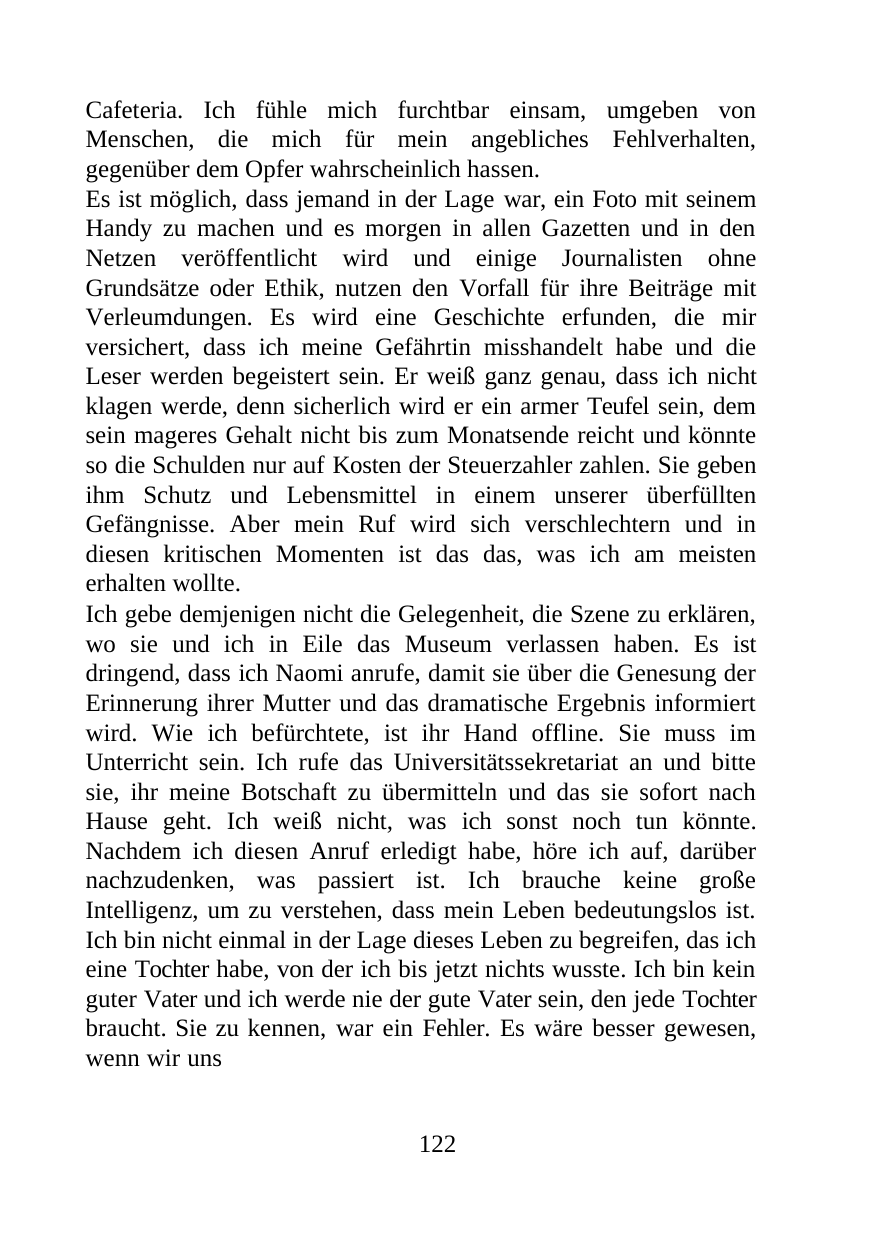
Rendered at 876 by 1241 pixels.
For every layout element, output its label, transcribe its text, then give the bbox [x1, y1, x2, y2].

text Ich gebe demjenigen nicht die Gelegenheit, die Szene zu erklären, wo sie und ich in Eile das Museum verlassen haben. Es ist dringend, dass ich Naomi anrufe, damit sie über die Genesung der Erinnerung ihrer Mutter und das dramatische Ergebnis informiert wird. Wie ich befürchtete, ist ihr Hand offline. Sie muss im Unterricht sein. Ich rufe das Universitätssekretariat an und bitte sie, ihr meine Botschaft zu übermitteln und das sie sofort nach Hause geht. Ich weiß nicht, was ich sonst noch tun könnte. Nachdem ich diesen Anruf erledigt habe, höre ich auf, darüber nachzudenken, was passiert ist. Ich brauche keine große Intelligenz, um zu verstehen, dass mein Leben bedeutungslos ist. Ich bin nicht einmal in der Lage dieses Leben zu begreifen, das ich eine Tochter habe, von der ich bis jetzt nichts wusste. Ich bin kein guter Vater und ich werde nie der gute Vater sein, den jede Tochter braucht. Sie zu kennen, war ein Fehler. Es wäre besser gewesen, wenn wir uns [85, 599, 757, 1072]
text Es ist möglich, dass jemand in der Lage war, ein Foto mit seinem Handy zu machen und es morgen in allen Gazetten und in den Netzen veröffentlicht wird und einige Journalisten ohne Grundsätze oder Ethik, nutzen den Vorfall für ihre Beiträge mit Verleumdungen. Es wird eine Geschichte erfunden, die mir versichert, dass ich meine Gefährtin misshandelt habe und die Leser werden begeistert sein. Er weiß ganz genau, dass ich nicht klagen werde, denn sicherlich wird er ein armer Teufel sein, dem sein mageres Gehalt nicht bis zum Monatsende reicht und könnte so die Schulden nur auf Kosten der Steuerzahler zahlen. Sie geben ihm Schutz und Lebensmittel in einem unserer überfüllten Gefängnisse. Aber mein Ruf wird sich verschlechtern und in diesen kritischen Momenten ist das das, was ich am meisten erhalten wollte. [85, 184, 757, 597]
text Cafeteria. Ich fühle mich furchtbar einsam, umgeben von Menschen, die mich für mein angebliches Fehlverhalten, gegenüber dem Opfer wahrscheinlich hassen. [85, 95, 757, 183]
